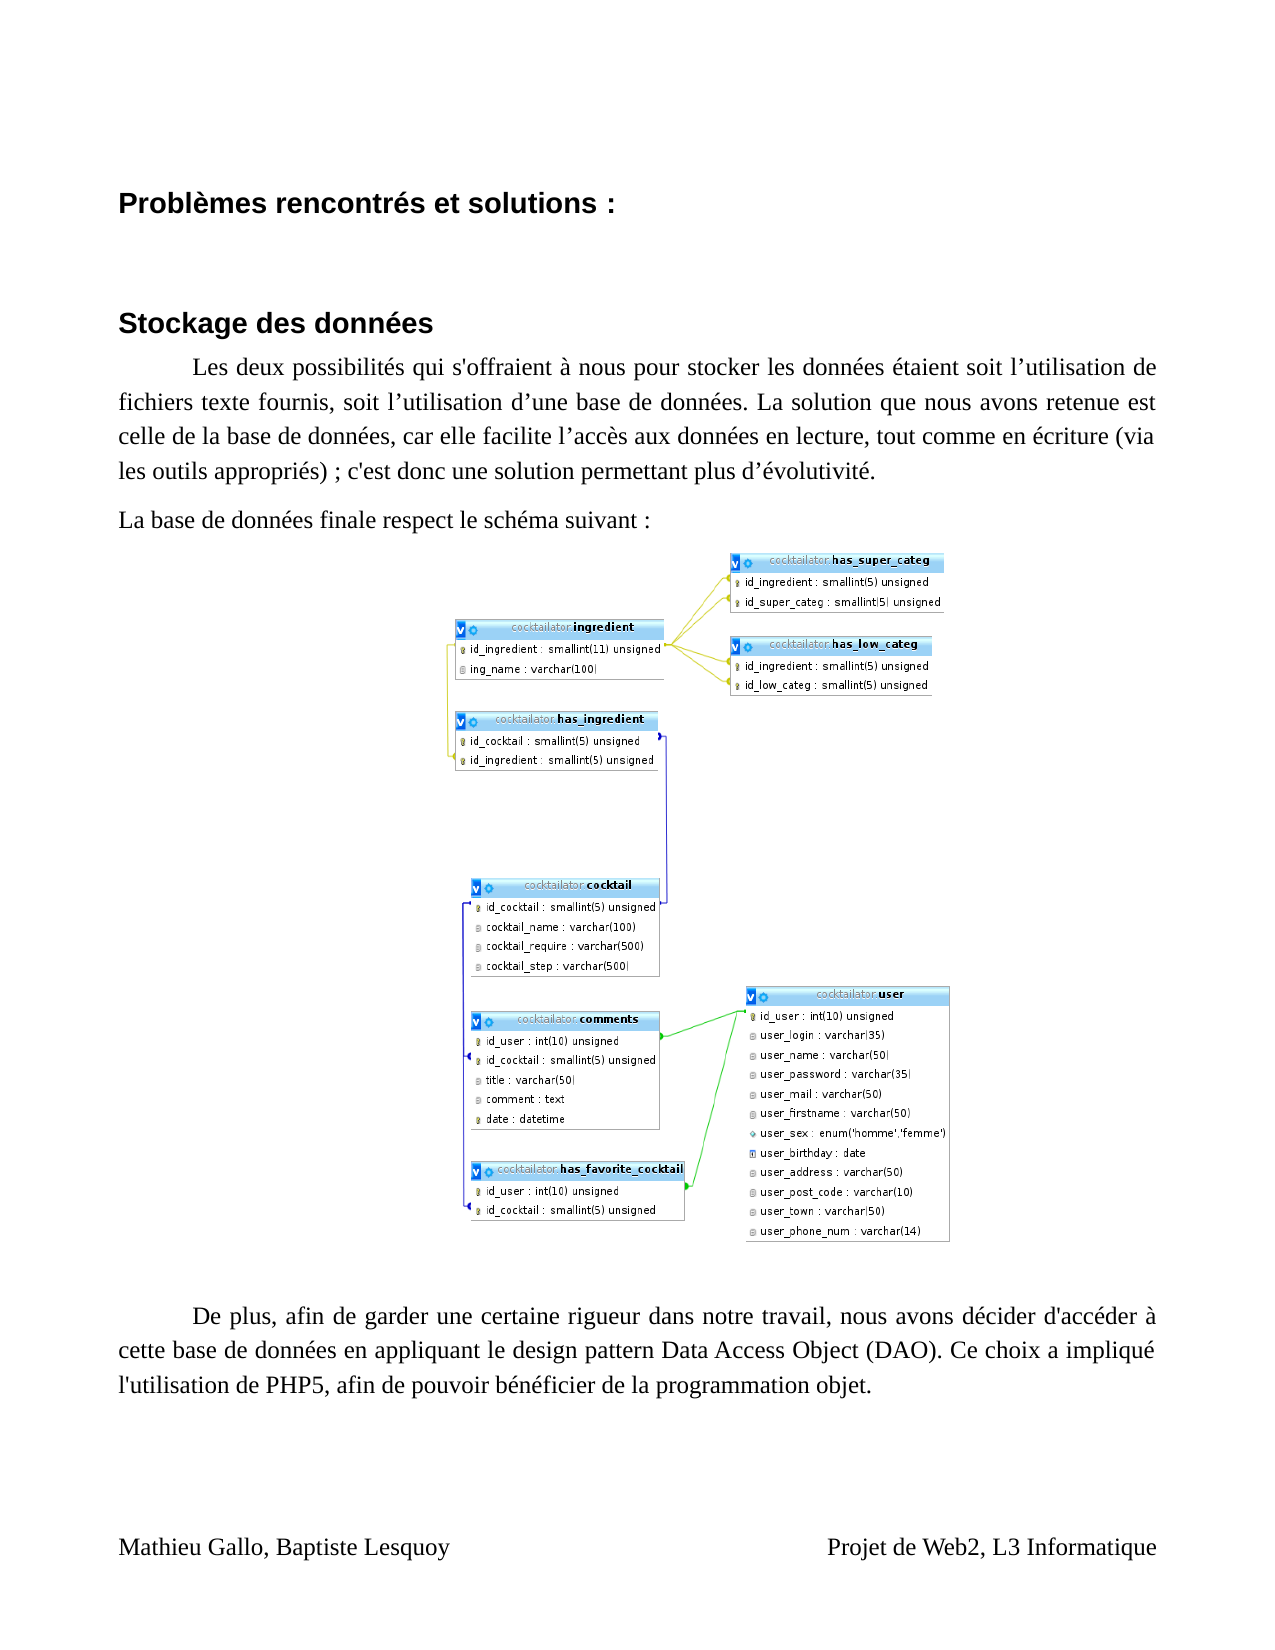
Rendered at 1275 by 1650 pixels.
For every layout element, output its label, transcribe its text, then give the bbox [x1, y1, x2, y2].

subtitle Problèmes rencontrés et solutions : [118, 186, 1157, 220]
text La base de données finale respect le schéma suivant : [118, 505, 1157, 534]
text Les deux possibilités qui s'offraient à nous pour stocker les données étaient soit l’utilisation de fichiers texte fournis, soit l’utilisation d’une base de données. La solution que nous avons retenue est celle de la base de données, car elle facilite l’accès aux données en lecture, tout comme en écriture (via les outils appropriés) ; c'est donc une solution permettant plus d’évolutivité. [118, 352, 1157, 484]
subtitle Stockage des données [118, 306, 1157, 340]
text De plus, afin de garder une certaine rigueur dans notre travail, nous avons décider d'accéder à cette base de données en appliquant le design pattern Data Access Object (DAO). Ce choix a impliqué l'utilisation de PHP5, afin de pouvoir bénéficier de la programmation objet. [118, 1301, 1157, 1398]
